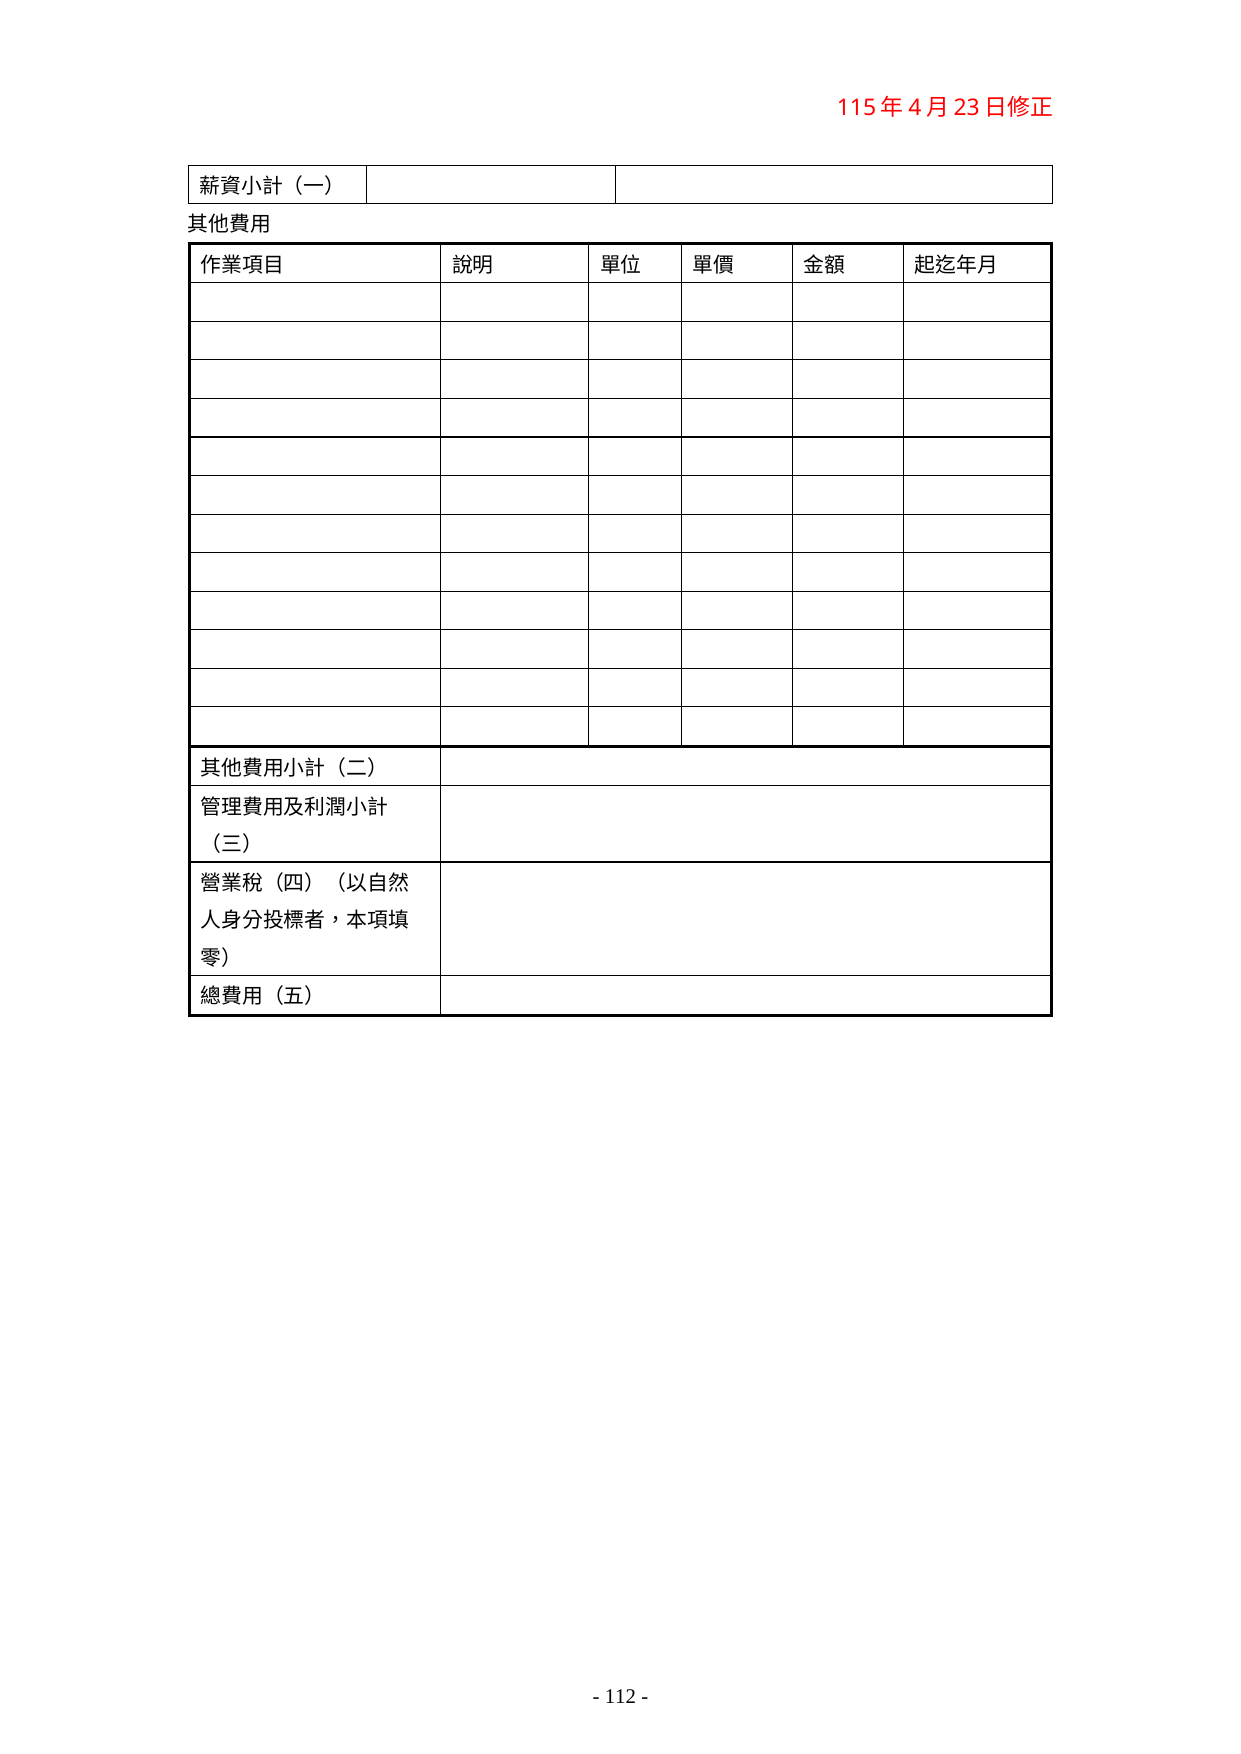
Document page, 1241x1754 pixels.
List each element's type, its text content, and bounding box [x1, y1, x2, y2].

table_cell [441, 438, 588, 475]
table_cell [793, 553, 903, 591]
table_cell 總費用（五） [191, 976, 440, 1013]
table_cell [367, 166, 615, 203]
table_cell [904, 707, 1050, 745]
table_cell [441, 748, 1050, 785]
table_cell 營業稅（四）（以自然人身分投標者，本項填零） [191, 863, 440, 975]
table_cell [793, 438, 903, 475]
table_cell [191, 438, 440, 475]
table_cell [904, 476, 1050, 513]
table_cell [793, 283, 903, 321]
table_cell [441, 592, 588, 629]
table_cell [441, 553, 588, 591]
table_cell [904, 322, 1050, 359]
table_cell [589, 515, 681, 552]
table_cell [589, 360, 681, 398]
table_cell [616, 166, 1052, 203]
table_cell [904, 283, 1050, 321]
table_header 起迄年月 [904, 245, 1050, 282]
table_cell [441, 630, 588, 668]
table_cell [191, 707, 440, 745]
table_cell [682, 360, 792, 398]
table_cell [589, 592, 681, 629]
table_cell [589, 283, 681, 321]
table_cell [191, 322, 440, 359]
table_cell [191, 669, 440, 706]
table_cell [191, 630, 440, 668]
table_cell [589, 399, 681, 436]
table_cell [191, 283, 440, 321]
table_header 單位 [589, 245, 681, 282]
table_cell [682, 515, 792, 552]
table_cell [793, 322, 903, 359]
table_cell [682, 553, 792, 591]
table_cell [441, 976, 1050, 1013]
table_cell [793, 707, 903, 745]
table_cell [589, 553, 681, 591]
table_cell [904, 553, 1050, 591]
table_cell [793, 630, 903, 668]
table_header 單價 [682, 245, 792, 282]
table_cell [441, 283, 588, 321]
table_cell [441, 669, 588, 706]
table_cell [682, 630, 792, 668]
table_cell [904, 669, 1050, 706]
table_cell [441, 786, 1050, 861]
table_cell [904, 399, 1050, 436]
table_cell [441, 322, 588, 359]
table_cell [441, 399, 588, 436]
table_cell [589, 707, 681, 745]
table_cell [682, 438, 792, 475]
table_cell [589, 630, 681, 668]
table_cell [793, 592, 903, 629]
table_header 作業項目 [191, 245, 440, 282]
table_cell [589, 476, 681, 513]
table_cell [682, 592, 792, 629]
table_cell [793, 399, 903, 436]
table_cell [904, 630, 1050, 668]
table_cell [441, 476, 588, 513]
table_cell [682, 476, 792, 513]
table_cell [191, 515, 440, 552]
table_cell [682, 669, 792, 706]
table_cell [904, 515, 1050, 552]
table_cell [793, 669, 903, 706]
table_cell [904, 592, 1050, 629]
table_cell [191, 399, 440, 436]
table_header 金額 [793, 245, 903, 282]
table_cell [441, 360, 588, 398]
table_cell [682, 283, 792, 321]
table_cell [793, 360, 903, 398]
table_cell [904, 438, 1050, 475]
table_cell 其他費用小計（二） [191, 748, 440, 785]
table_cell 管理費用及利潤小計（三） [191, 786, 440, 861]
text 其他費用 [187, 204, 1053, 242]
table_cell [441, 515, 588, 552]
table_cell 薪資小計（一） [189, 166, 366, 203]
table_header 說明 [441, 245, 588, 282]
table_cell [441, 863, 1050, 975]
table_cell [191, 553, 440, 591]
table_cell [682, 707, 792, 745]
table_cell [793, 476, 903, 513]
table_cell [793, 515, 903, 552]
table_cell [589, 669, 681, 706]
table_cell [441, 707, 588, 745]
table_cell [682, 399, 792, 436]
table_cell [191, 592, 440, 629]
table_cell [191, 360, 440, 398]
table_cell [589, 438, 681, 475]
table_cell [904, 360, 1050, 398]
table_cell [682, 322, 792, 359]
table_cell [191, 476, 440, 513]
table_cell [589, 322, 681, 359]
